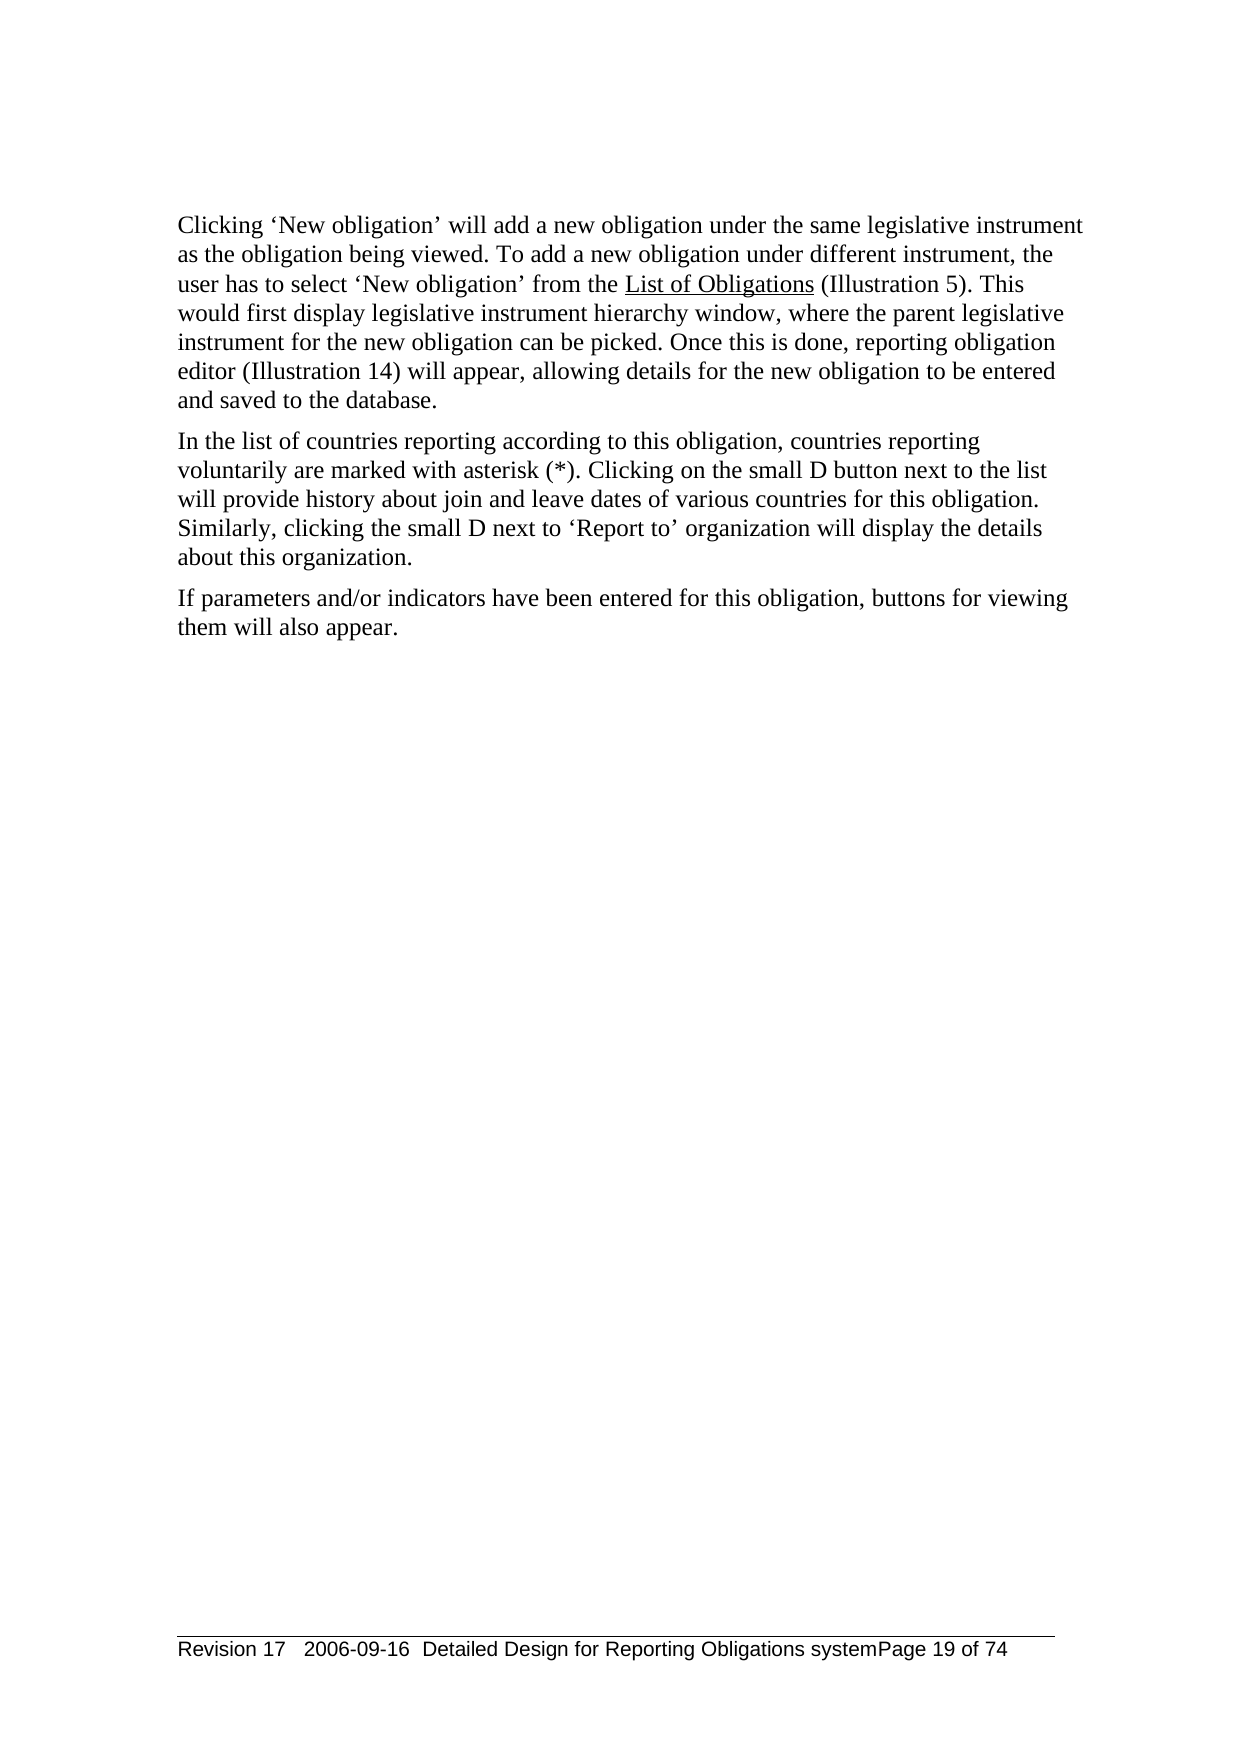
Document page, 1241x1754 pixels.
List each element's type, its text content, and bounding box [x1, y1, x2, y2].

text If parameters and/or indicators have been entered for this obligation, buttons for viewing them will also appear. [177, 583, 1092, 641]
text In the list of countries reporting according to this obligation, countries reporting voluntarily are marked with asterisk (*). Clicking on the small D button next to the list will provide history about join and leave dates of various countries for this obligation. Similarly, clicking the small D next to ‘Report to’ organization will display the details about this organization. [177, 426, 1092, 571]
text Clicking ‘New obligation’ will add a new obligation under the same legislative instrument as the obligation being viewed. To add a new obligation under different instrument, the user has to select ‘New obligation’ from the List of Obligations (Illustration 5). This would first display legislative instrument hierarchy window, where the parent legislative instrument for the new obligation can be picked. Once this is done, reporting obligation editor (Illustration 14) will appear, allowing details for the new obligation to be entered and saved to the database. [177, 210, 1092, 414]
